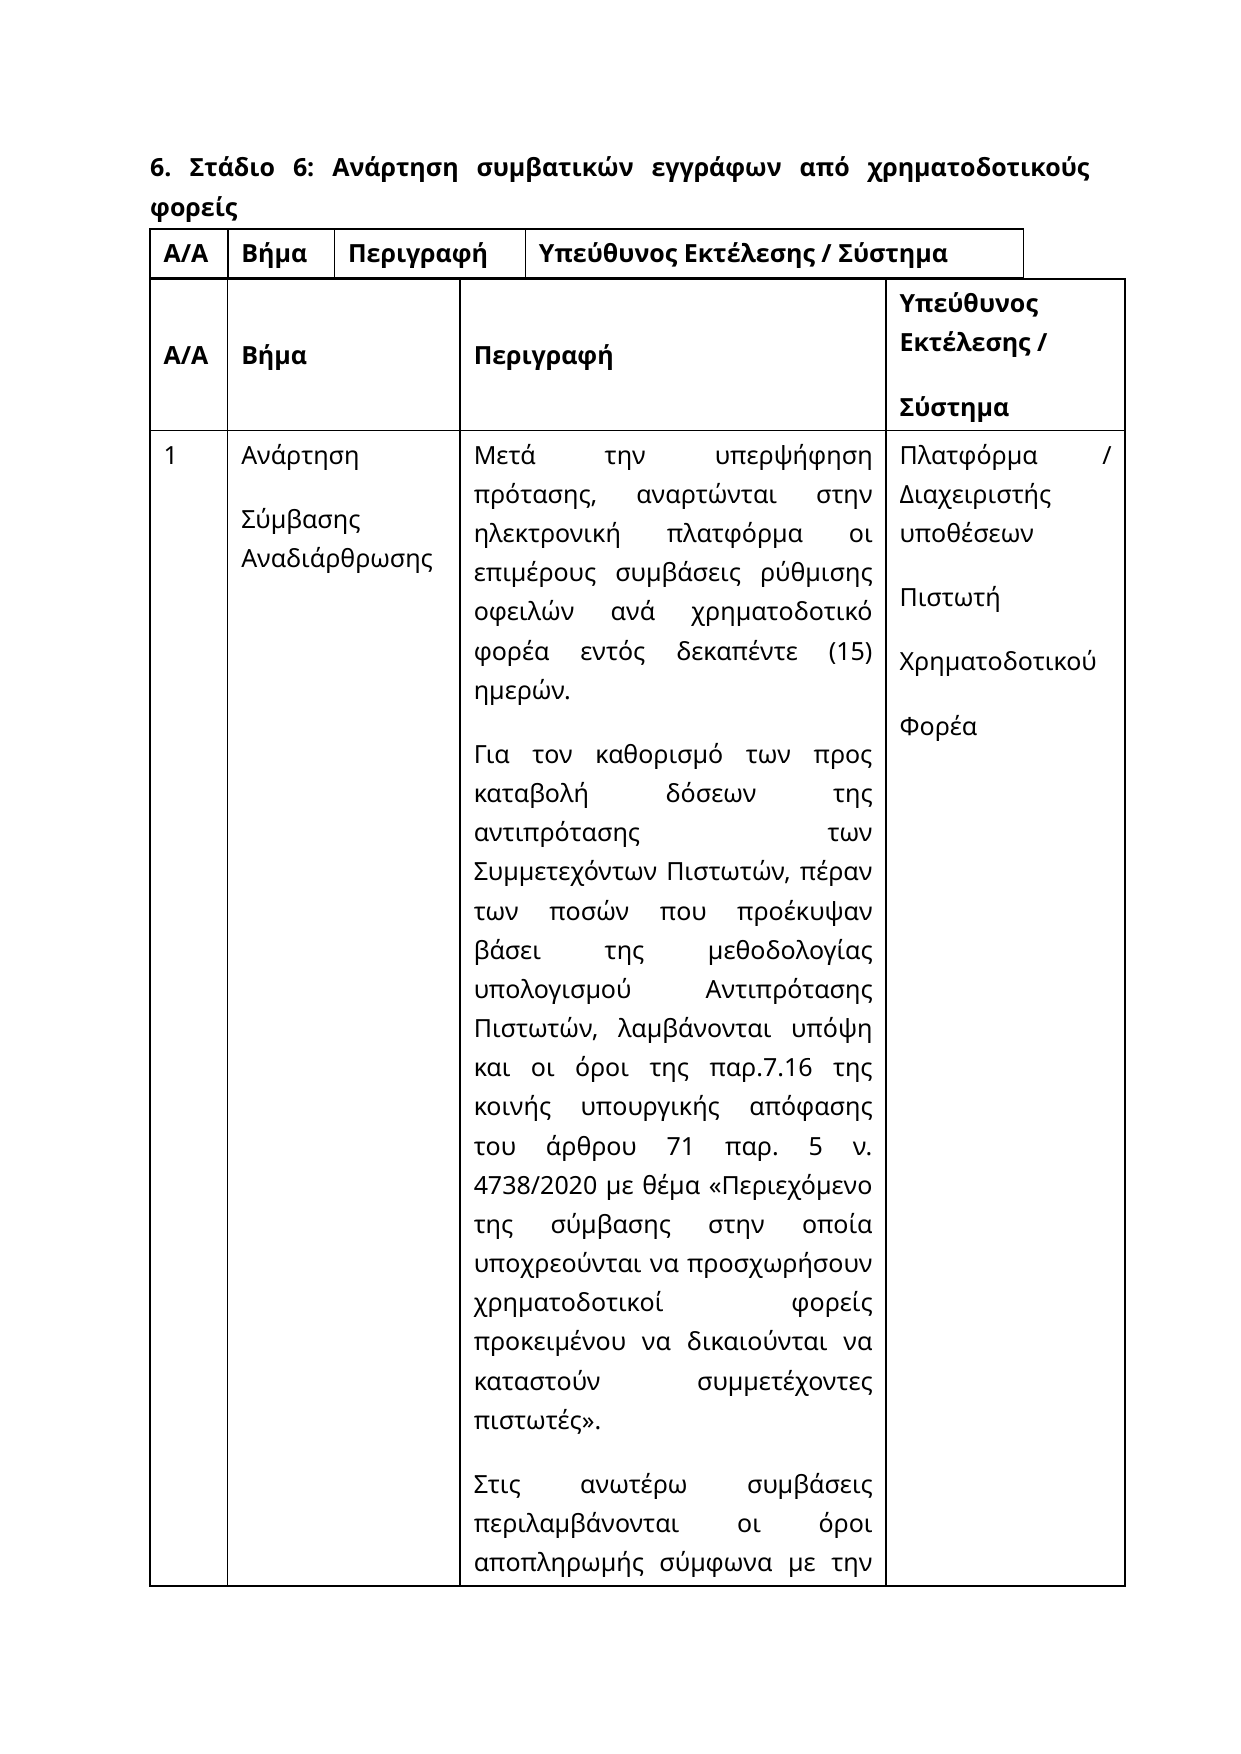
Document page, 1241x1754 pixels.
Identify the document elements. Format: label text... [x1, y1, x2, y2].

table_header Α/Α [151, 230, 227, 276]
table_header Υπεύθυνος Εκτέλεσης / Σύστημα [887, 280, 1124, 429]
table_header Υπεύθυνος Εκτέλεσης / Σύστημα [526, 230, 1023, 276]
table_header Βήμα [229, 230, 334, 276]
table_header Περιγραφή [461, 280, 885, 429]
table_cell Μετά την υπερψήφηση πρότασης, αναρτώνται στην ηλεκτρονική πλατφόρμα οι επιμέρους συμβάσεις ρύθμισης οφειλών ανά χρηματοδοτικό φορέα εντός δεκαπέντε (15) ημερών. Για τον καθορισμό των προς καταβολή δόσεων της αντιπρότασης των Συμμετεχόντων Πιστωτών, πέραν των ποσών που προέκυψαν βάσει της μεθοδολογίας υπολογισμού Αντιπρότασης Πιστωτών, λαμβάνονται υπόψη και οι όροι της παρ.7.16 της κοινής υπουργικής απόφασης του άρθρου 71 παρ. 5 ν. 4738/2020 με θέμα «Περιεχόμενο της σύμβασης στην οποία υποχρεούνται να προσχωρήσουν χρηματοδοτικοί φορείς προκειμένου να δικαιούνται να καταστούν συμμετέχοντες πιστωτές». Στις ανωτέρω συμβάσεις περιλαμβάνονται οι όροι αποπληρωμής σύμφωνα με την [461, 431, 885, 1585]
table_header Βήμα [228, 280, 459, 429]
table_cell 1 [151, 431, 227, 1585]
table_header Περιγραφή [335, 230, 525, 276]
table_header Α/Α [151, 280, 227, 429]
text 6. Στάδιο 6: Ανάρτηση συμβατικών εγγράφων από χρηματοδοτικούς φορείς [150, 150, 1090, 223]
table_cell Ανάρτηση Σύμβασης Αναδιάρθρωσης [228, 431, 459, 1585]
table_cell Πλατφόρμα / Διαχειριστής υποθέσεων Πιστωτή Χρηματοδοτικού Φορέα [887, 431, 1124, 1585]
